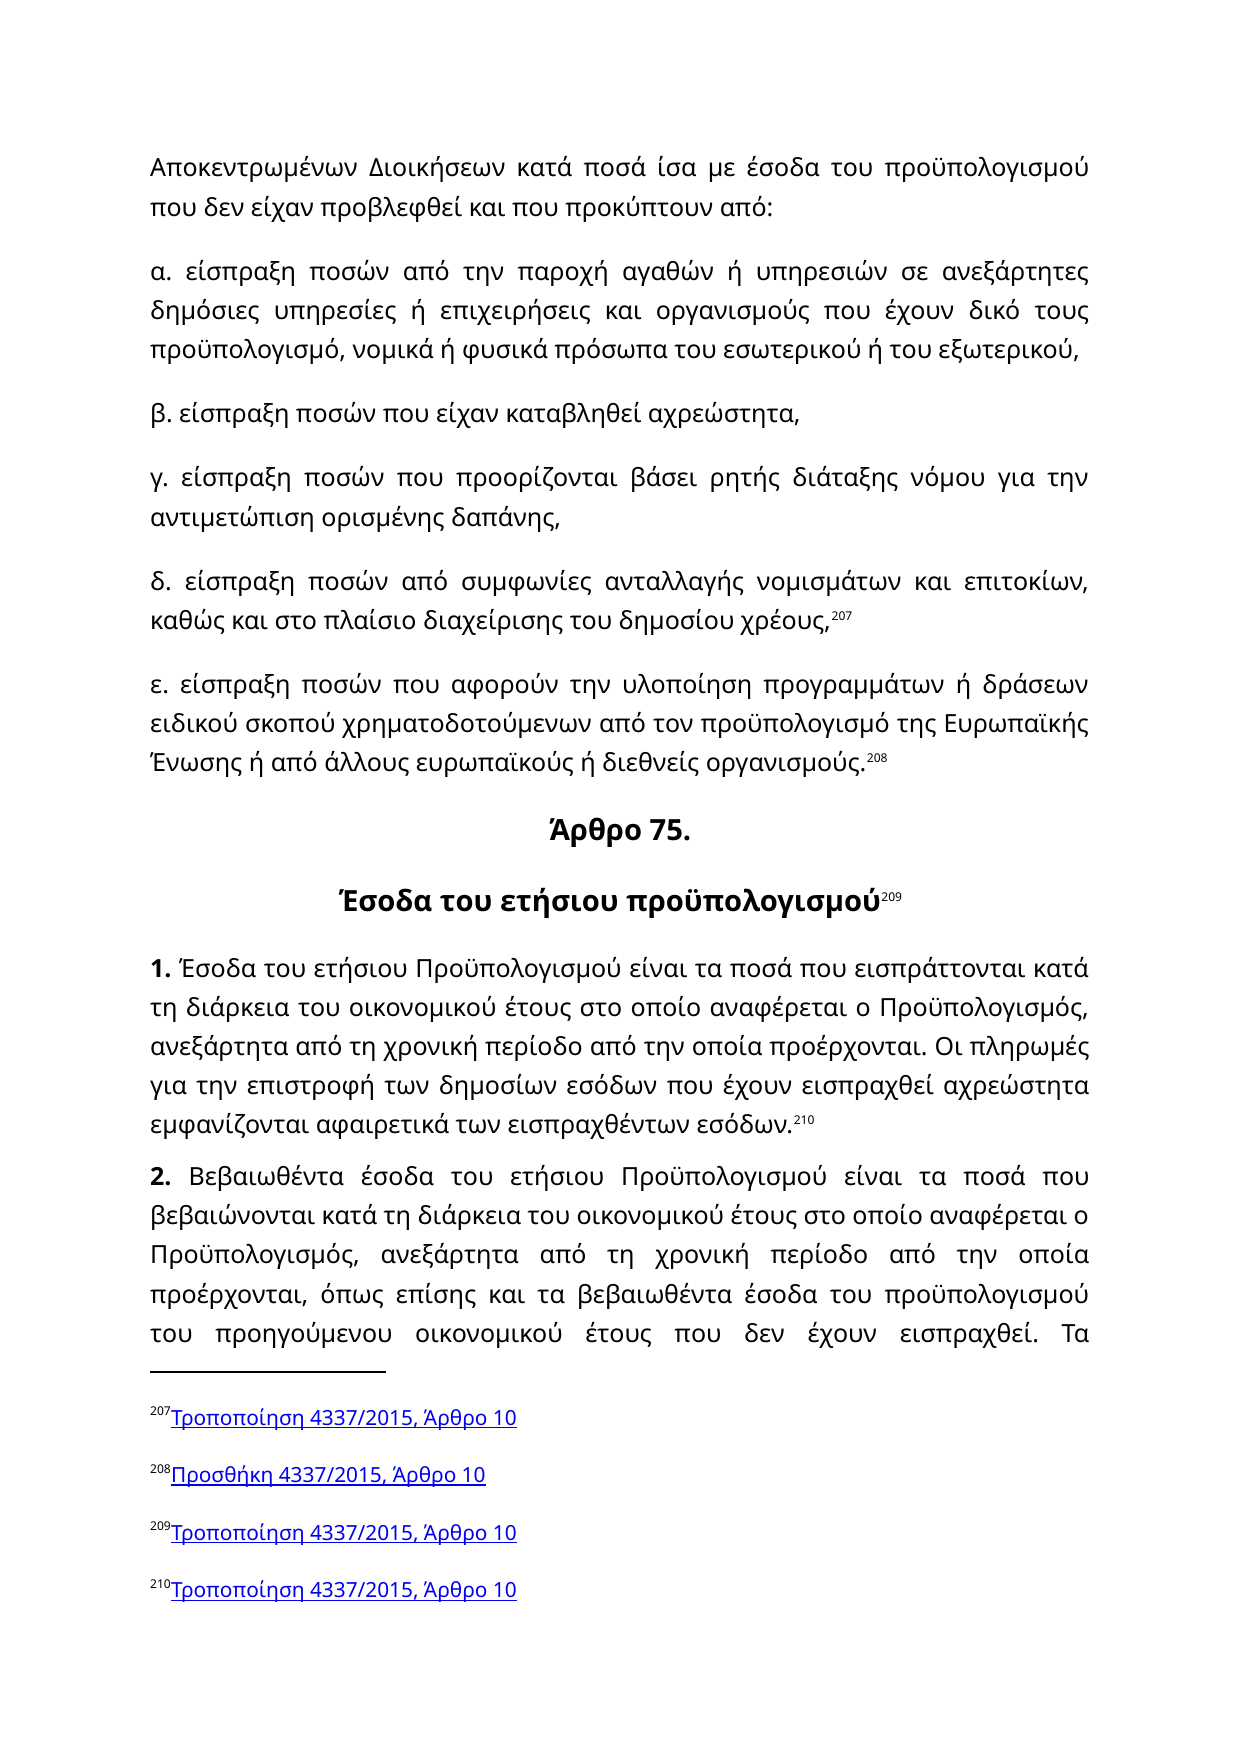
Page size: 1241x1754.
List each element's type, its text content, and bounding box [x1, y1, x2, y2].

text Προσθήκη 4337/2015, Άρθρο 10 [150, 1460, 1090, 1489]
subtitle Έσοδα του ετήσιου προϋπολογισμού [150, 880, 1090, 919]
subtitle Άρθρο 75. [150, 809, 1090, 849]
text α. είσπραξη ποσών από την παροχή αγαθών ή υπηρεσιών σε ανεξάρτητες δημόσιες υπηρεσίες ή επιχειρήσεις και οργανισμούς που έχουν δικό τους προϋπολογισμό, νομικά ή φυσικά πρόσωπα του εσωτερικού ή του εξωτερικού, [150, 253, 1090, 366]
text Τροποποίηση 4337/2015, Άρθρο 10 [150, 1518, 1090, 1546]
text Τροποποίηση 4337/2015, Άρθρο 10 [150, 1576, 1090, 1604]
text 1. Έσοδα του ετήσιου Προϋπολογισμού είναι τα ποσά που εισπράττονται κατά τη διάρκεια του οικονομικού έτους στο οποίο αναφέρεται ο Προϋπολογισμός, ανεξάρτητα από τη χρονική περίοδο από την οποία προέρχονται. Οι πληρωμές για την επιστροφή των δημοσίων εσόδων που έχουν εισπραχθεί αχρεώστητα εμφανίζονται αφαιρετικά των εισπραχθέντων εσόδων. [150, 950, 1090, 1141]
text Αποκεντρωμένων Διοικήσεων κατά ποσά ίσα με έσοδα του προϋπολογισμού που δεν είχαν προβλεφθεί και που προκύπτουν από: [150, 150, 1090, 223]
text δ. είσπραξη ποσών από συμφωνίες ανταλλαγής νομισμάτων και επιτοκίων, καθώς και στο πλαίσιο διαχείρισης του δημοσίου χρέους, [150, 563, 1090, 637]
text γ. είσπραξη ποσών που προορίζονται βάσει ρητής διάταξης νόμου για την αντιμετώπιση ορισμένης δαπάνης, [150, 460, 1090, 533]
text 2. Βεβαιωθέντα έσοδα του ετήσιου Προϋπολογισμού είναι τα ποσά που βεβαιώνονται κατά τη διάρκεια του οικονομικού έτους στο οποίο αναφέρεται ο Προϋπολογισμός, ανεξάρτητα από τη χρονική περίοδο από την οποία προέρχονται, όπως επίσης και τα βεβαιωθέντα έσοδα του προϋπολογισμού του προηγούμενου οικονομικού έτους που δεν έχουν εισπραχθεί. Τα [150, 1159, 1090, 1349]
text β. είσπραξη ποσών που είχαν καταβληθεί αχρεώστητα, [150, 396, 1090, 430]
text Τροποποίηση 4337/2015, Άρθρο 10 [150, 1403, 1090, 1431]
text ε. είσπραξη ποσών που αφορούν την υλοποίηση προγραμμάτων ή δράσεων ειδικού σκοπού χρηματοδοτούμενων από τον προϋπολογισμό της Ευρωπαϊκής Ένωσης ή από άλλους ευρωπαϊκούς ή διεθνείς οργανισμούς. [150, 667, 1090, 779]
